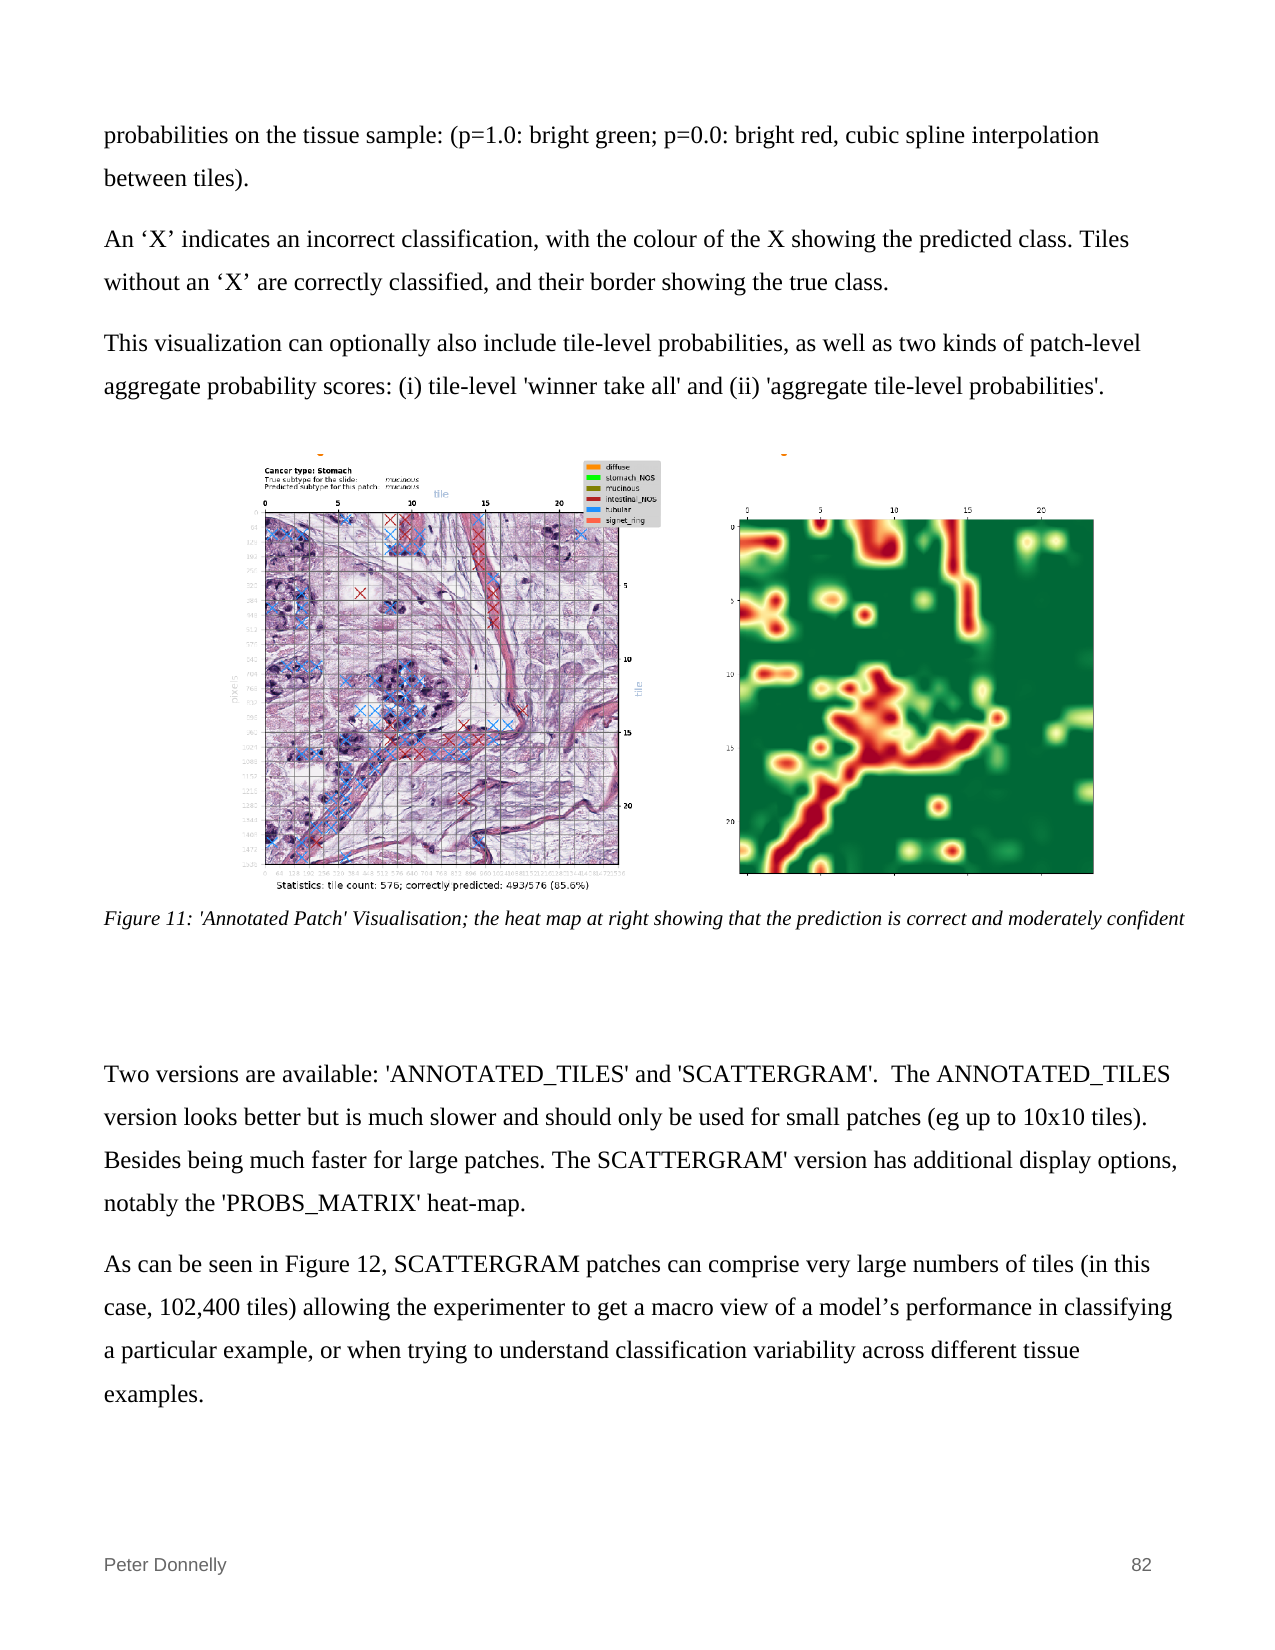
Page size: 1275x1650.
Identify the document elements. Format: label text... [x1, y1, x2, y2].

picture [222, 454, 1111, 907]
text This visualization can optionally also include tile-level probabilities, as well as two kinds of patch-level aggregate probability scores: (i) tile-level 'winner take all' and (ii) 'aggregate tile-level probabilities'. [103, 328, 1181, 399]
text Figure 11: 'Annotated Patch' Visualisation; the heat map at right showing that the prediction is correct and moderately confident [103, 467, 1229, 930]
text As can be seen in Figure 12, SCATTERGRAM patches can comprise very large numbers of tiles (in this case, 102,400 tiles) allowing the experimenter to get a macro view of a model’s performance in classifying a particular example, or when trying to understand classification variability across different tissue examples. [103, 1249, 1181, 1407]
text An ‘X’ indicates an incorrect classification, with the colour of the X showing the predicted class. Tiles without an ‘X’ are correctly classified, and their border showing the true class. [103, 224, 1181, 296]
text probabilities on the tissue sample: (p=1.0: bright green; p=0.0: bright red, cubic spline interpolation between tiles). [103, 120, 1181, 192]
text Two versions are available: 'ANNOTATED_TILES' and 'SCATTERGRAM'. The ANNOTATED_TILES version looks better but is much slower and should only be used for small patches (eg up to 10x10 tiles). Besides being much faster for large patches. The SCATTERGRAM' version has additional display options, notably the 'PROBS_MATRIX' heat-map. [103, 1059, 1181, 1217]
